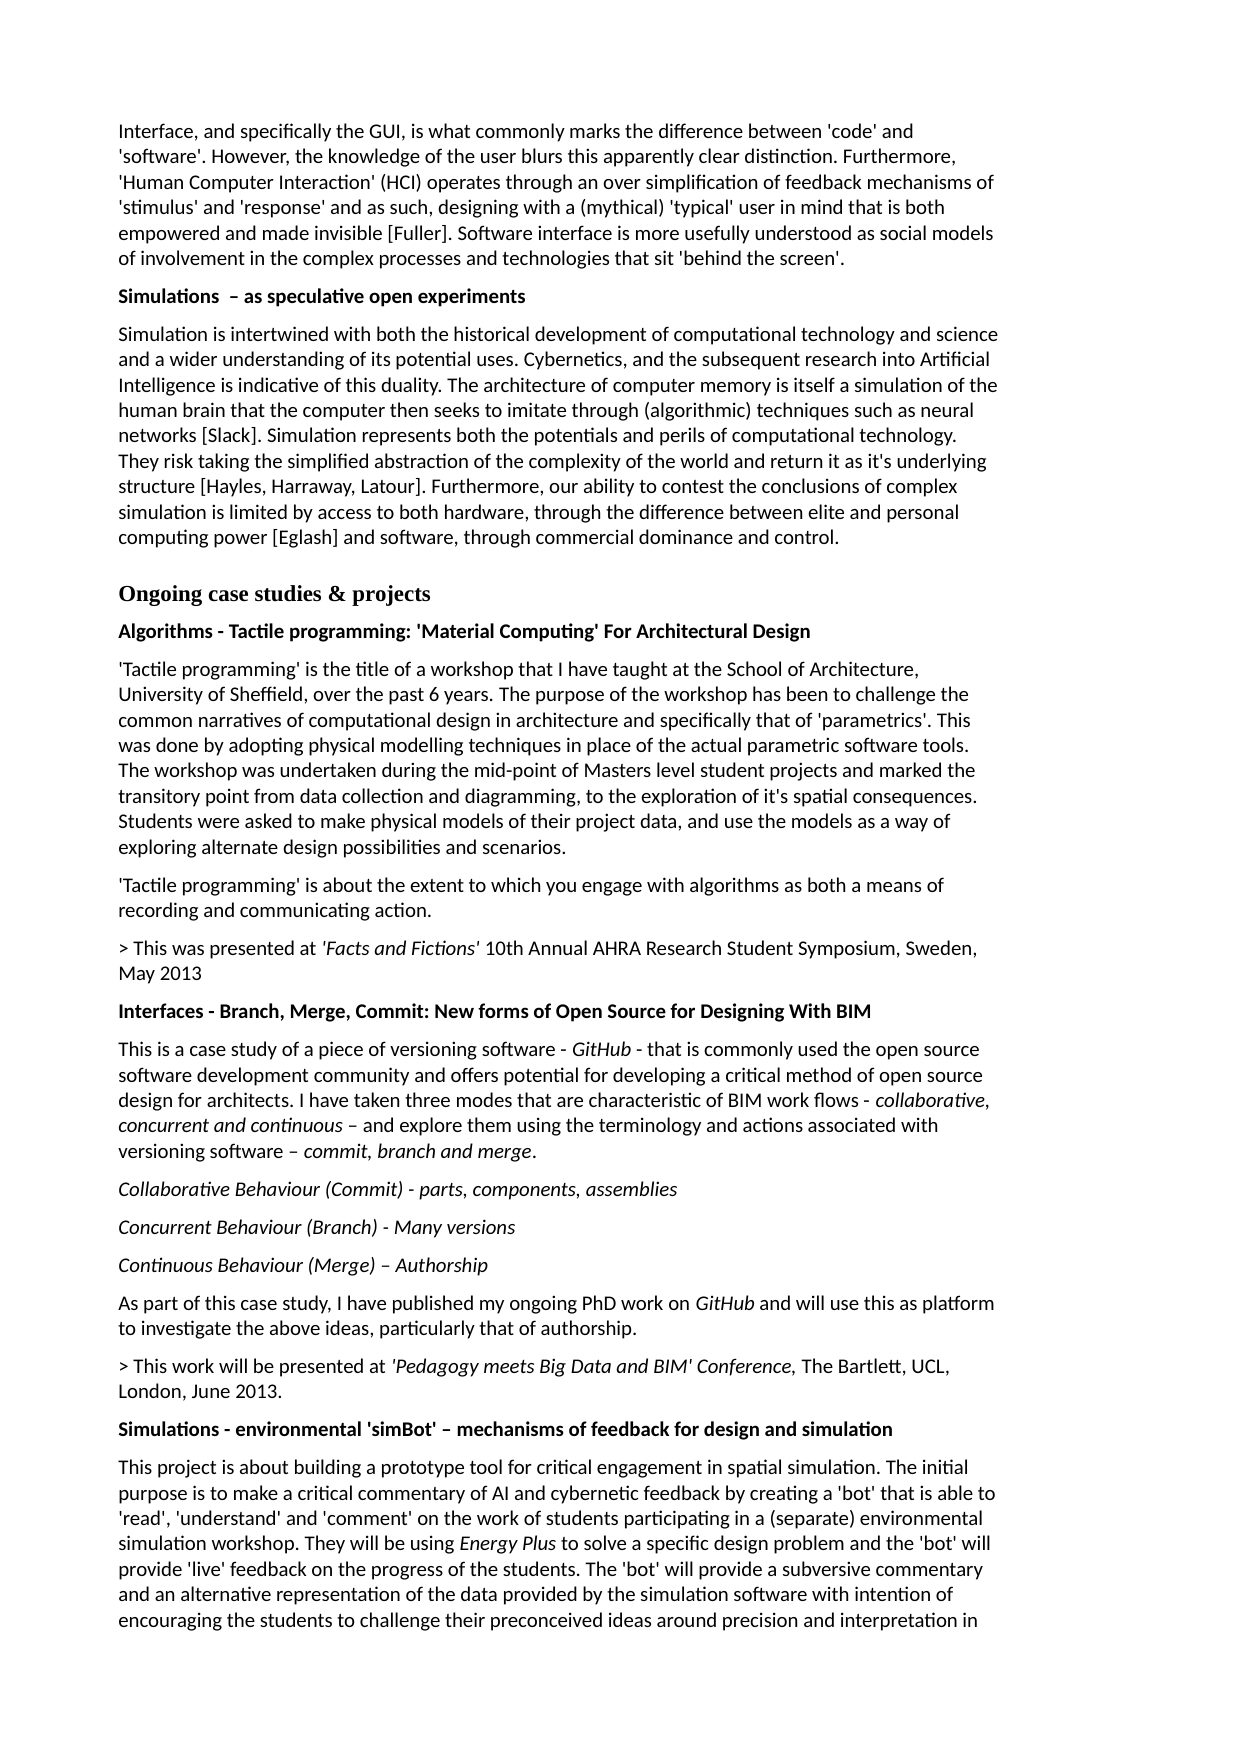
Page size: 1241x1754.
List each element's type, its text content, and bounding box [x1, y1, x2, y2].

text As part of this case study, I have published my ongoing PhD work on GitHub and will use this as platform to investigate the above ideas, particularly that of authorship. [118, 1290, 1004, 1341]
text 'Tactile programming' is the title of a workshop that I have taught at the School of Architecture, University of Sheffield, over the past 6 years. The purpose of the workshop has been to challenge the common narratives of computational design in architecture and specifically that of 'parametrics'. This was done by adopting physical modelling techniques in place of the actual parametric software tools. The workshop was undertaken during the mid-point of Masters level student projects and marked the transitory point from data collection and diagramming, to the exploration of it's spatial consequences. Students were asked to make physical models of their project data, and use the models as a way of exploring alternate design possibilities and scenarios. [118, 656, 1004, 859]
text This project is about building a prototype tool for critical engagement in spatial simulation. The initial purpose is to make a critical commentary of AI and cybernetic feedback by creating a 'bot' that is able to 'read', 'understand' and 'comment' on the work of students participating in a (separate) environmental simulation workshop. They will be using Energy Plus to solve a specific design problem and the 'bot' will provide 'live' feedback on the progress of the students. The 'bot' will provide a subversive commentary and an alternative representation of the data provided by the simulation software with intention of encouraging the students to challenge their preconceived ideas around precision and interpretation in [118, 1454, 1004, 1632]
text Interfaces - Branch, Merge, Commit: New forms of Open Source for Designing With BIM [118, 998, 1004, 1024]
text Simulation is intertwined with both the historical development of computational technology and science and a wider understanding of its potential uses. Cybernetics, and the subsequent research into Artificial Intelligence is indicative of this duality. The architecture of computer memory is itself a simulation of the human brain that the computer then seeks to imitate through (algorithmic) techniques such as neural networks [Slack]. Simulation represents both the potentials and perils of computational technology. They risk taking the simplified abstraction of the complexity of the world and return it as it's underlying structure [Hayles, Harraway, Latour]. Furthermore, our ability to contest the conclusions of complex simulation is limited by access to both hardware, through the difference between elite and personal computing power [Eglash] and software, through commercial dominance and control. [118, 321, 1004, 550]
text > This was presented at 'Facts and Fictions' 10th Annual AHRA Research Student Symposium, Sweden, May 2013 [118, 935, 1004, 986]
text > This work will be presented at 'Pedagogy meets Big Data and BIM' Conference, The Bartlett, UCL, London, June 2013. [118, 1353, 1004, 1404]
text Concurrent Behaviour (Branch) - Many versions [118, 1214, 1004, 1239]
text This is a case study of a piece of versioning software - GitHub - that is commonly used the open source software development community and offers potential for developing a critical method of open source design for architects. I have taken three modes that are characteristic of BIM work flows - collaborative, concurrent and continuous – and explore them using the terminology and actions associated with versioning software – commit, branch and merge. [118, 1036, 1004, 1163]
subtitle Ongoing case studies & projects [118, 580, 1122, 606]
text Interface, and specifically the GUI, is what commonly marks the difference between 'code' and 'software'. However, the knowledge of the user blurs this apparently clear distinction. Furthermore, 'Human Computer Interaction' (HCI) operates through an over simplification of feedback mechanisms of 'stimulus' and 'response' and as such, designing with a (mythical) 'typical' user in mind that is both empowered and made invisible [Fuller]. Software interface is more usefully understood as social models of involvement in the complex processes and technologies that sit 'behind the screen'. [118, 118, 1004, 271]
text Collaborative Behaviour (Commit) - parts, components, assemblies [118, 1176, 1004, 1201]
text Simulations – as speculative open experiments [118, 283, 1004, 308]
text Algorithms - Tactile programming: 'Material Computing' For Architectural Design [118, 618, 1004, 643]
text Simulations - environmental 'simBot' – mechanisms of feedback for design and simulation [118, 1416, 1004, 1442]
text 'Tactile programming' is about the extent to which you engage with algorithms as both a means of recording and communicating action. [118, 872, 1004, 923]
text Continuous Behaviour (Merge) – Authorship [118, 1252, 1004, 1277]
